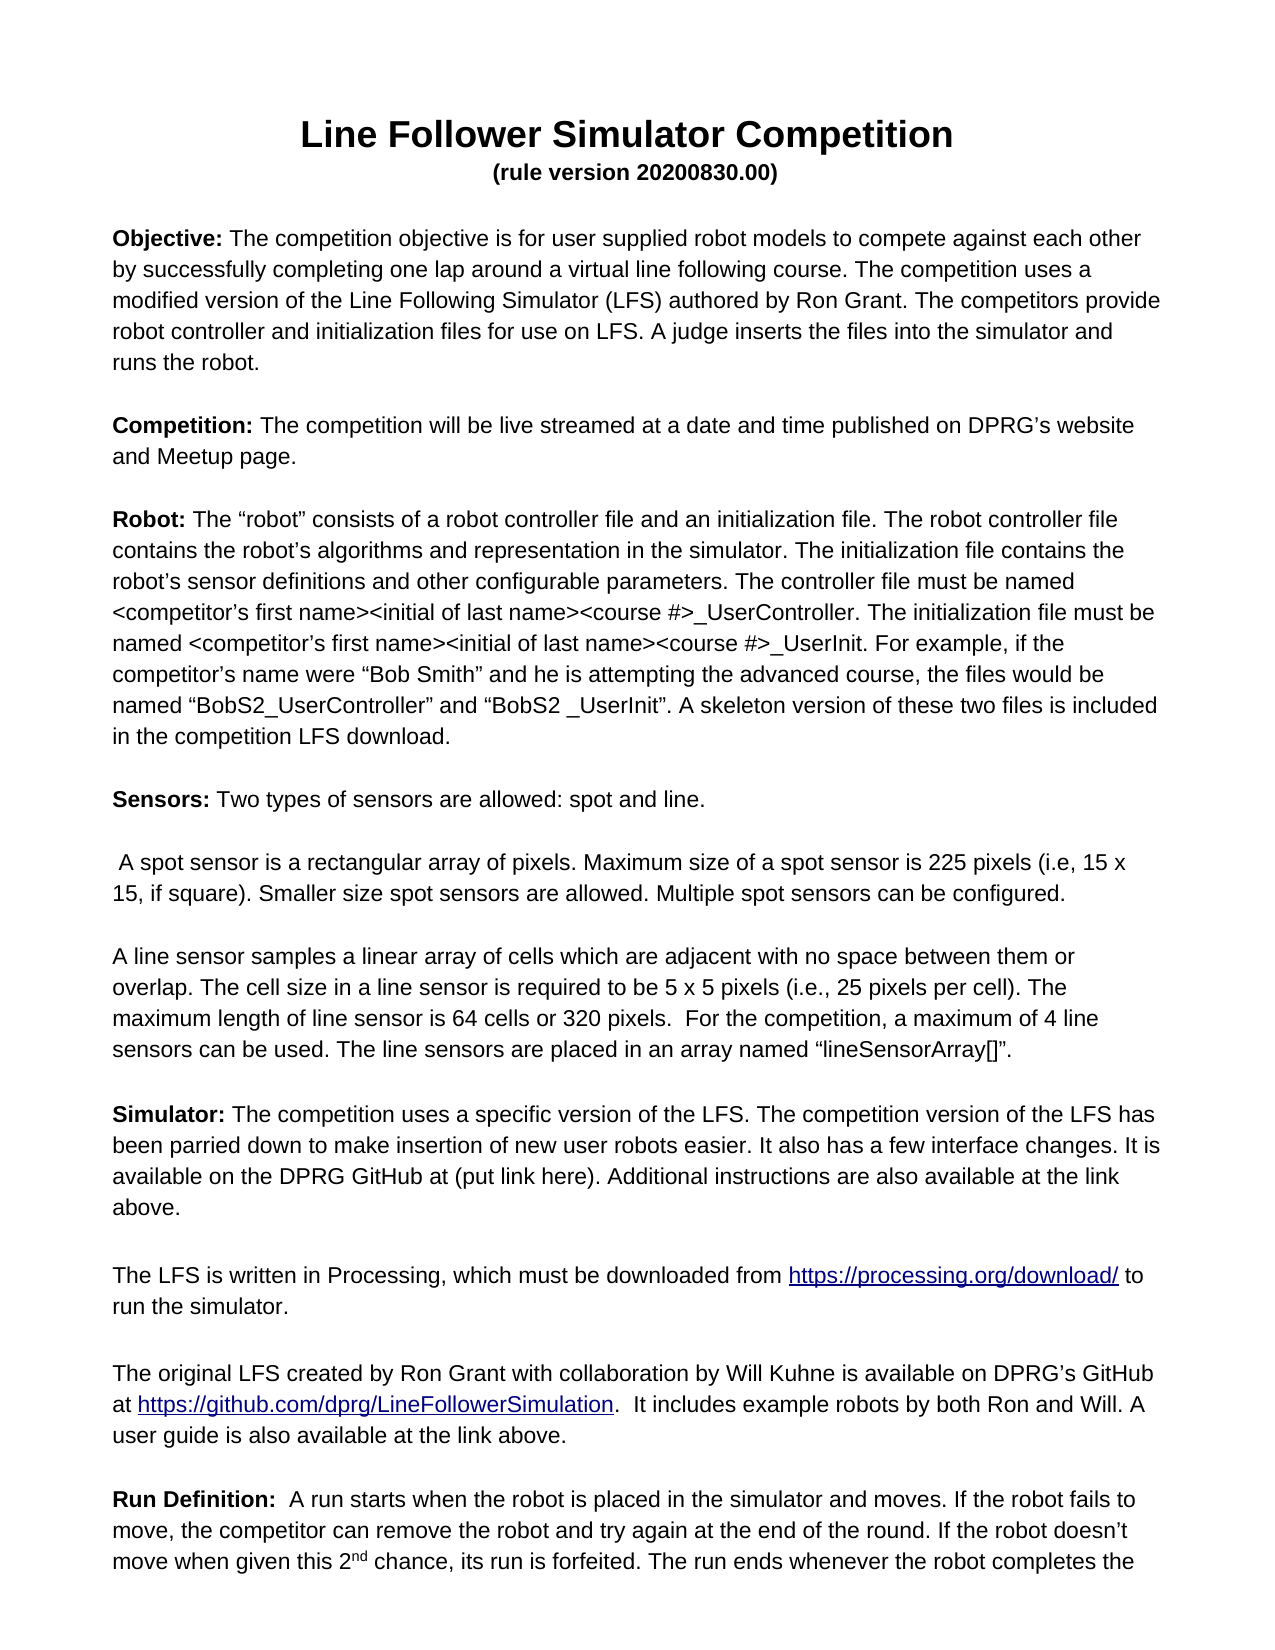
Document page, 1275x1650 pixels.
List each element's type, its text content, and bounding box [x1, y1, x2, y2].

text A line sensor samples a linear array of cells which are adjacent with no space between them or overlap. The cell size in a line sensor is required to be 5 x 5 pixels (i.e., 25 pixels per cell). The maximum length of line sensor is 64 cells or 320 pixels. For the competition, a maximum of 4 line sensors can be used. The line sensors are placed in an array named “lineSensorArray[]”. [112, 943, 1162, 1062]
text Competition: The competition will be live streamed at a date and time published on DPRG’s website and Meetup page. [112, 412, 1162, 469]
text Sensors: Two types of sensors are allowed: spot and line. [112, 786, 1162, 812]
text Robot: The “robot” consists of a robot controller file and an initialization file. The robot controller file contains the robot’s algorithms and representation in the simulator. The initialization file contains the robot’s sensor definitions and other configurable parameters. The controller file must be named <competitor’s first name><initial of last name><course #>_UserController. The initialization file must be named <competitor’s first name><initial of last name><course #>_UserInit. For example, if the competitor’s name were “Bob Smith” and he is attempting the advanced course, the files would be named “BobS2_UserController” and “BobS2 _UserInit”. A skeleton version of these two files is included in the competition LFS download. [112, 506, 1162, 749]
text Line Follower Simulator Competition [113, 112, 1162, 156]
text (rule version 20200830.00) [114, 158, 1162, 185]
text Objective: The competition objective is for user supplied robot models to compete against each other by successfully completing one lap around a virtual line following course. The competition uses a modified version of the Line Following Simulator (LFS) authored by Ron Grant. The competitors provide robot controller and initialization files for use on LFS. A judge inserts the files into the simulator and runs the robot. [112, 225, 1162, 375]
text The LFS is written in Processing, which must be downloaded from https://processing.org/download/ to run the simulator. [112, 1262, 1162, 1319]
text Run Definition: A run starts when the robot is placed in the simulator and moves. If the robot fails to move, the competitor can remove the robot and try again at the end of the round. If the robot doesn’t move when given this 2nd chance, its run is forfeited. The run ends whenever the robot completes the [112, 1486, 1162, 1574]
text Simulator: The competition uses a specific version of the LFS. The competition version of the LFS has been parried down to make insertion of new user robots easier. It also has a few interface changes. It is available on the DPRG GitHub at (put link here). Additional instructions are also available at the link above. [112, 1101, 1162, 1220]
text A spot sensor is a rectangular array of pixels. Maximum size of a spot sensor is 225 pixels (i.e, 15 x 15, if square). Smaller size spot sensors are allowed. Multiple spot sensors can be configured. [112, 849, 1162, 906]
text The original LFS created by Ron Grant with collaboration by Will Kuhne is available on DPRG’s GitHub at https://github.com/dprg/LineFollowerSimulation. It includes example robots by both Ron and Will. A user guide is also available at the link above. [112, 1360, 1162, 1448]
